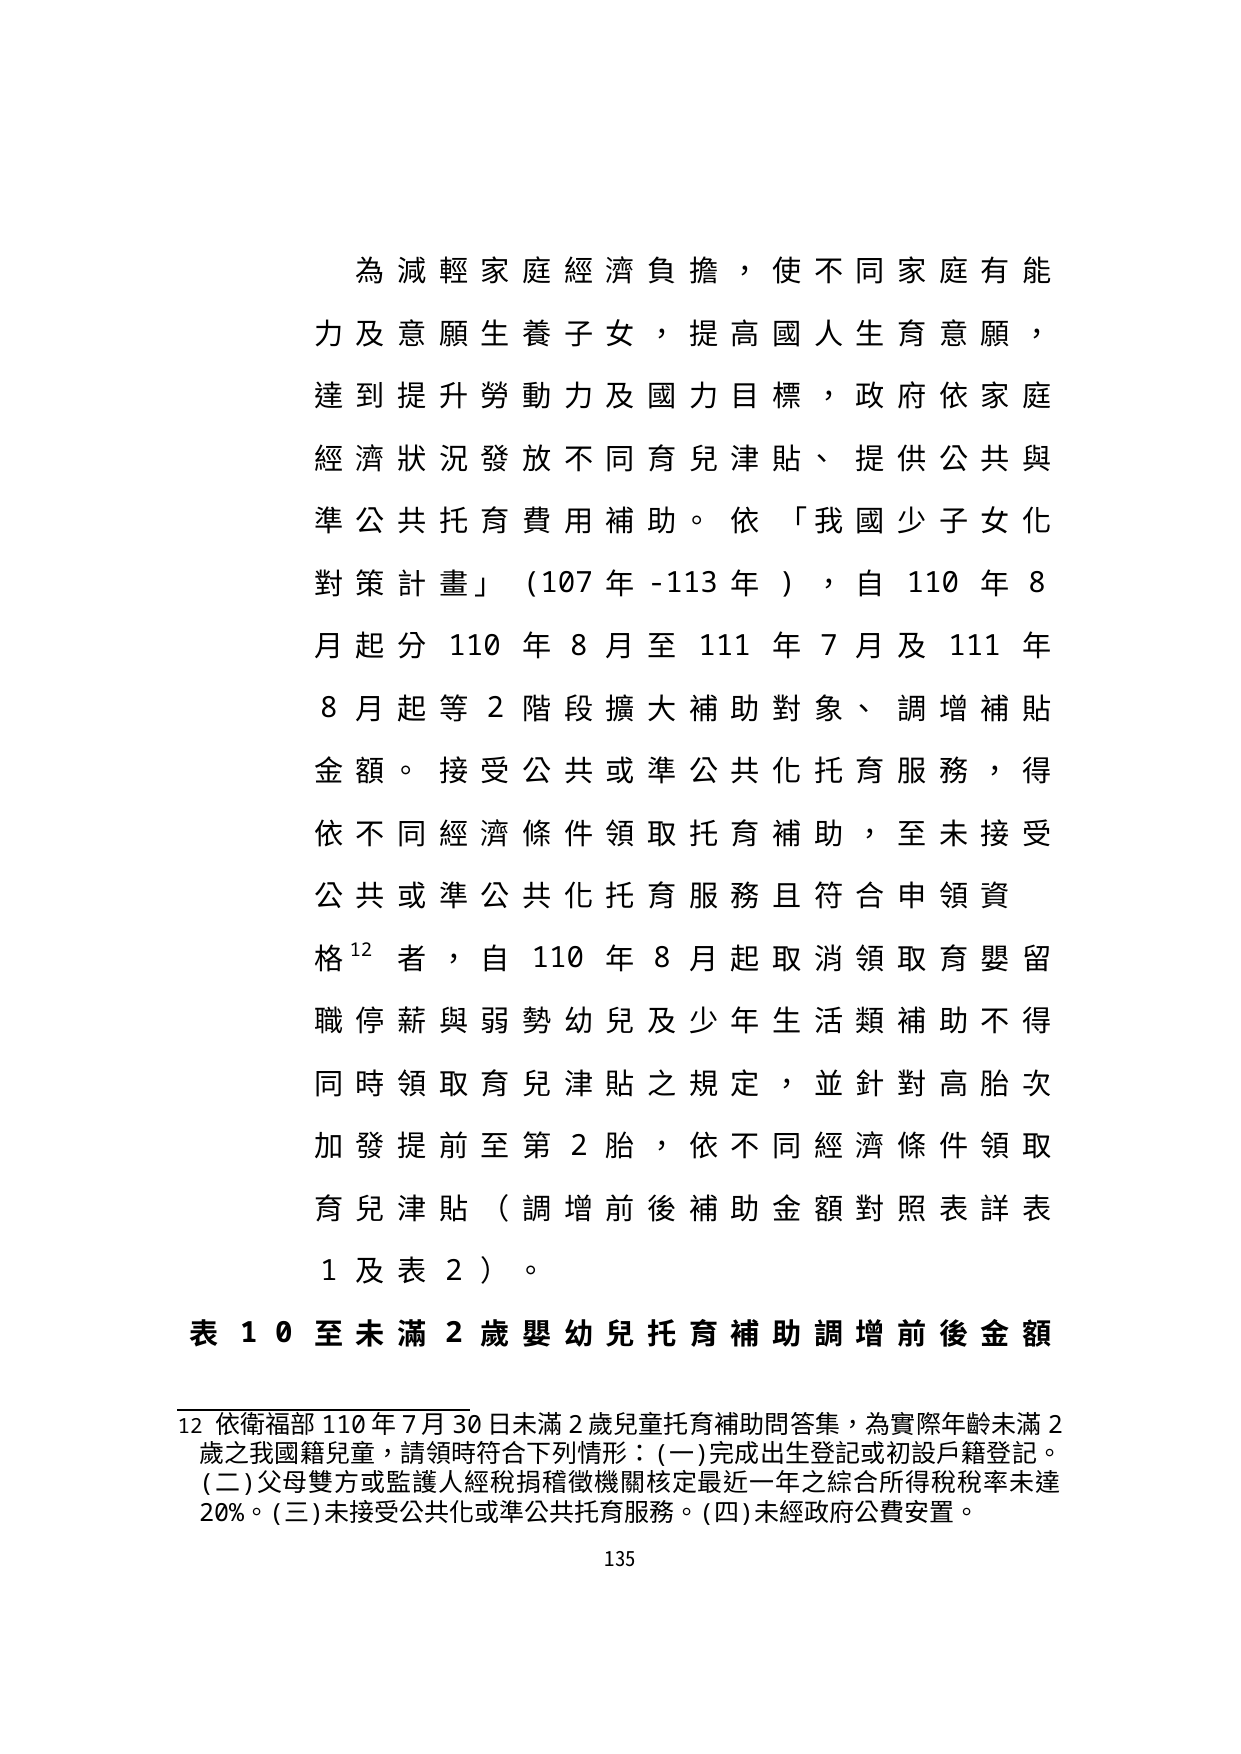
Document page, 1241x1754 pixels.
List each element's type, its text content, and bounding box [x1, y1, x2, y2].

text 依衛福部110年7月30日未滿2歲兒童托育補助問答集，為實際年齡未滿2歲之我國籍兒童，請領時符合下列情形：(一)完成出生登記或初設戶籍登記。(二)父母雙方或監護人經稅捐稽徵機關核定最近一年之綜合所得稅稅率未達20%。(三)未接受公共化或準公共托育服務。(四)未經政府公費安置。 [177, 1410, 1063, 1527]
text 表1 0至未滿2歲嬰幼兒托育補助調增前後金額 [183, 1290, 1058, 1352]
text 為減輕家庭經濟負擔，使不同家庭有能力及意願生養子女，提高國人生育意願，達到提升勞動力及國力目標，政府依家庭經濟狀況發放不同育兒津貼、提供公共與準公共托育費用補助。依「我國少子女化對策計畫」(107年-113年)，自110年8月起分110年8月至111年7月及111年8月起等2階段擴大補助對象、調增補貼金額。接受公共或準公共化托育服務，得依不同經濟條件領取托育補助，至未接受公共或準公共化托育服務且符合申領資格者，自110年8月起取消領取育嬰留職停薪與弱勢幼兒及少年生活類補助不得同時領取育兒津貼之規定，並針對高胎次加發提前至第2胎，依不同經濟條件領取育兒津貼（調增前後補助金額對照表詳表1及表2）。 [271, 227, 1058, 1290]
